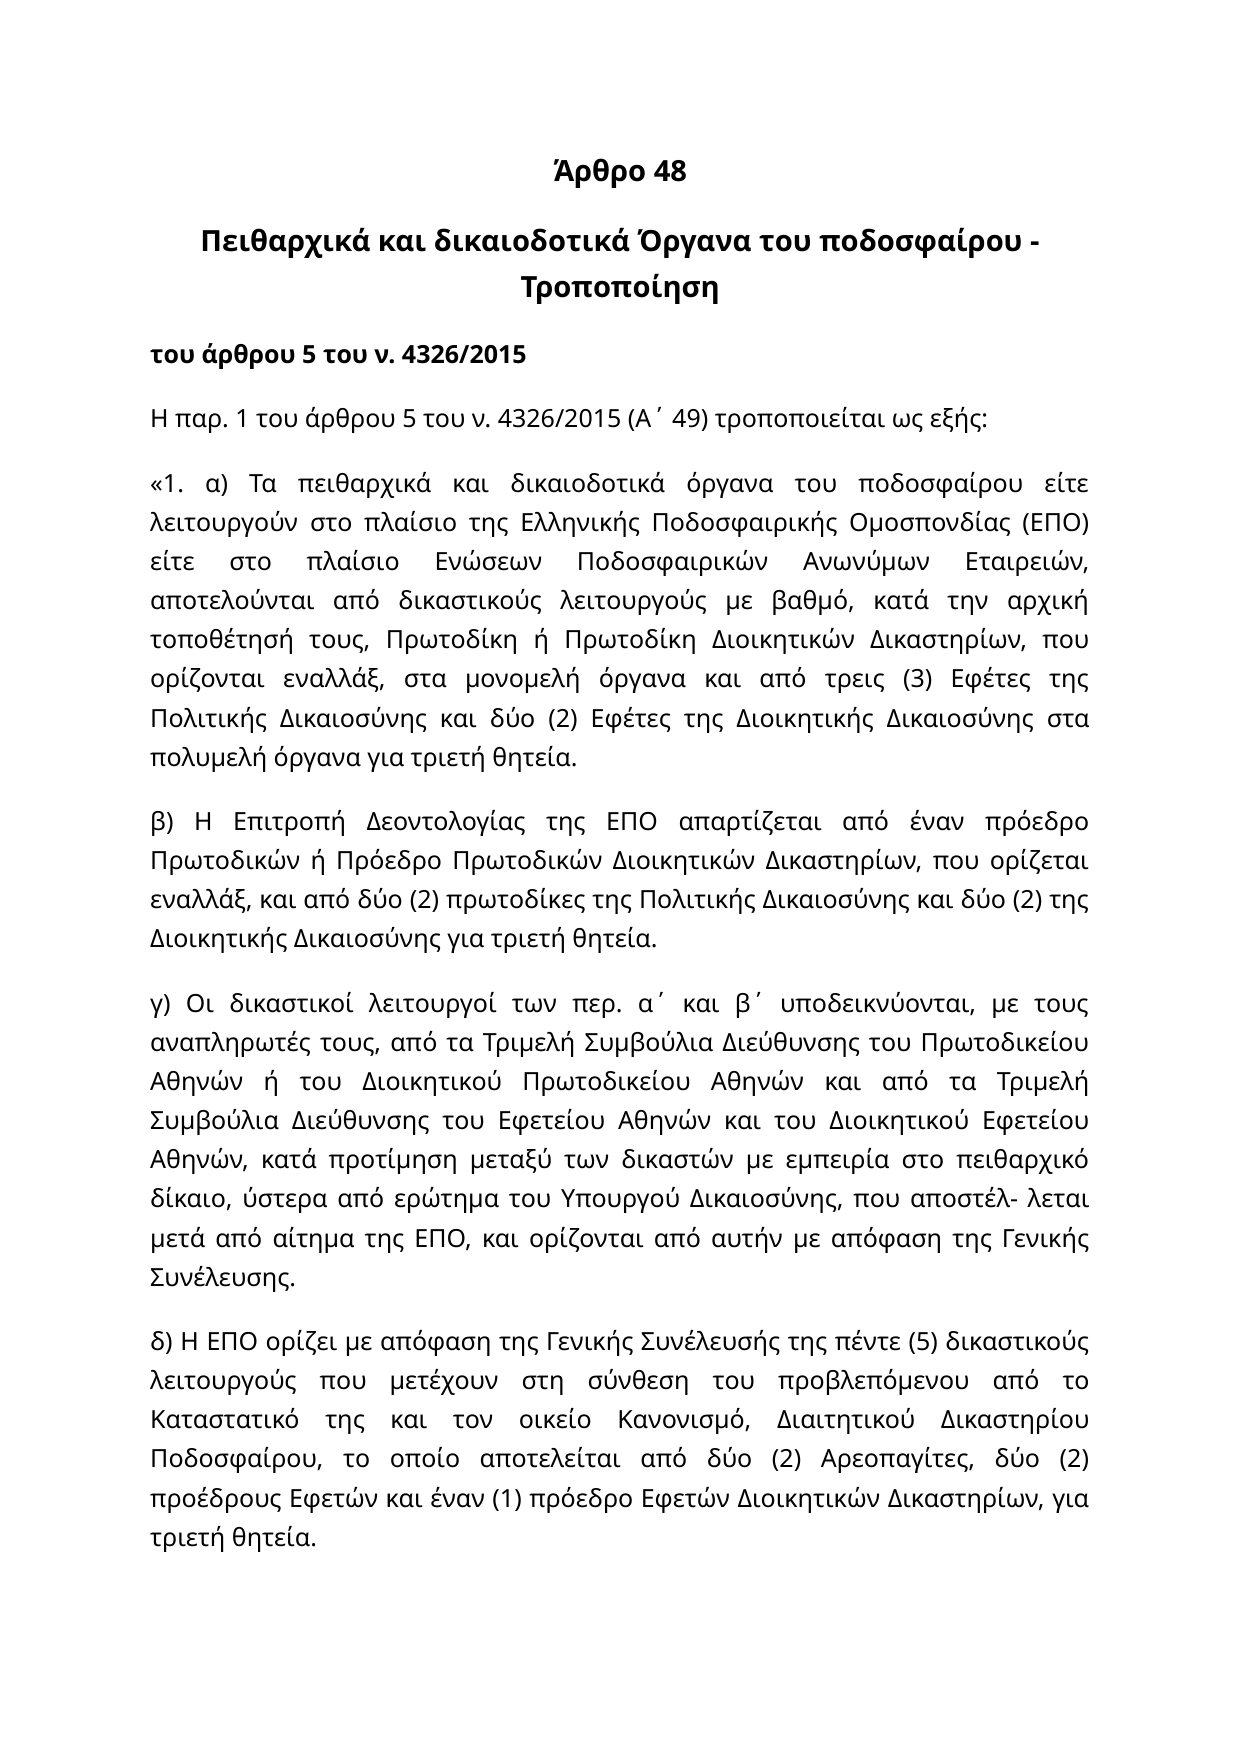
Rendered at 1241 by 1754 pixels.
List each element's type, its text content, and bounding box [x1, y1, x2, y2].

text δ) Η ΕΠΟ ορίζει με απόφαση της Γενικής Συνέλευσής της πέντε (5) δικαστικούς λειτουργούς που μετέχουν στη σύνθεση του προβλεπόμενου από το Καταστατικό της και τον οικείο Κανονισμό, Διαιτητικού Δικαστηρίου Ποδοσφαίρου, το οποίο αποτελείται από δύο (2) Αρεοπαγίτες, δύο (2) προέδρους Εφετών και έναν (1) πρόεδρο Εφετών Διοικητικών Δικαστηρίων, για τριετή θητεία. [150, 1323, 1090, 1553]
subtitle Πειθαρχικά και δικαιοδοτικά Όργανα του ποδοσφαίρου - Τροποποίηση [150, 221, 1090, 306]
text του άρθρου 5 του ν. 4326/2015 [150, 337, 1090, 371]
text «1. α) Τα πειθαρχικά και δικαιοδοτικά όργανα του ποδοσφαίρου είτε λειτουργούν στο πλαίσιο της Ελληνικής Ποδοσφαιρικής Ομοσπονδίας (ΕΠΟ) είτε στο πλαίσιο Ενώσεων Ποδοσφαιρικών Ανωνύμων Εταιρειών, αποτελούνται από δικαστικούς λειτουργούς με βαθμό, κατά την αρχική τοποθέτησή τους, Πρωτοδίκη ή Πρωτοδίκη Διοικητικών Δικαστηρίων, που ορίζονται εναλλάξ, στα μονομελή όργανα και από τρεις (3) Εφέτες της Πολιτικής Δικαιοσύνης και δύο (2) Εφέτες της Διοικητικής Δικαιοσύνης στα πολυμελή όργανα για τριετή θητεία. [150, 465, 1090, 773]
text γ) Οι δικαστικοί λειτουργοί των περ. α΄ και β΄ υποδεικνύονται, με τους αναπληρωτές τους, από τα Τριμελή Συμβούλια Διεύθυνσης του Πρωτοδικείου Αθηνών ή του Διοικητικού Πρωτοδικείου Αθηνών και από τα Τριμελή Συμβούλια Διεύθυνσης του Εφετείου Αθηνών και του Διοικητικού Εφετείου Αθηνών, κατά προτίμηση μεταξύ των δικαστών με εμπειρία στο πειθαρχικό δίκαιο, ύστερα από ερώτημα του Υπουργού Δικαιοσύνης, που αποστέλ- λεται μετά από αίτημα της ΕΠΟ, και ορίζονται από αυτήν με απόφαση της Γενικής Συνέλευσης. [150, 985, 1090, 1293]
text β) Η Επιτροπή Δεοντολογίας της ΕΠΟ απαρτίζεται από έναν πρόεδρο Πρωτοδικών ή Πρόεδρο Πρωτοδικών Διοικητικών Δικαστηρίων, που ορίζεται εναλλάξ, και από δύο (2) πρωτοδίκες της Πολιτικής Δικαιοσύνης και δύο (2) της Διοικητικής Δικαιοσύνης για τριετή θητεία. [150, 803, 1090, 955]
text Η παρ. 1 του άρθρου 5 του ν. 4326/2015 (Α΄ 49) τροποποιείται ως εξής: [150, 401, 1090, 435]
subtitle Άρθρο 48 [150, 150, 1090, 190]
